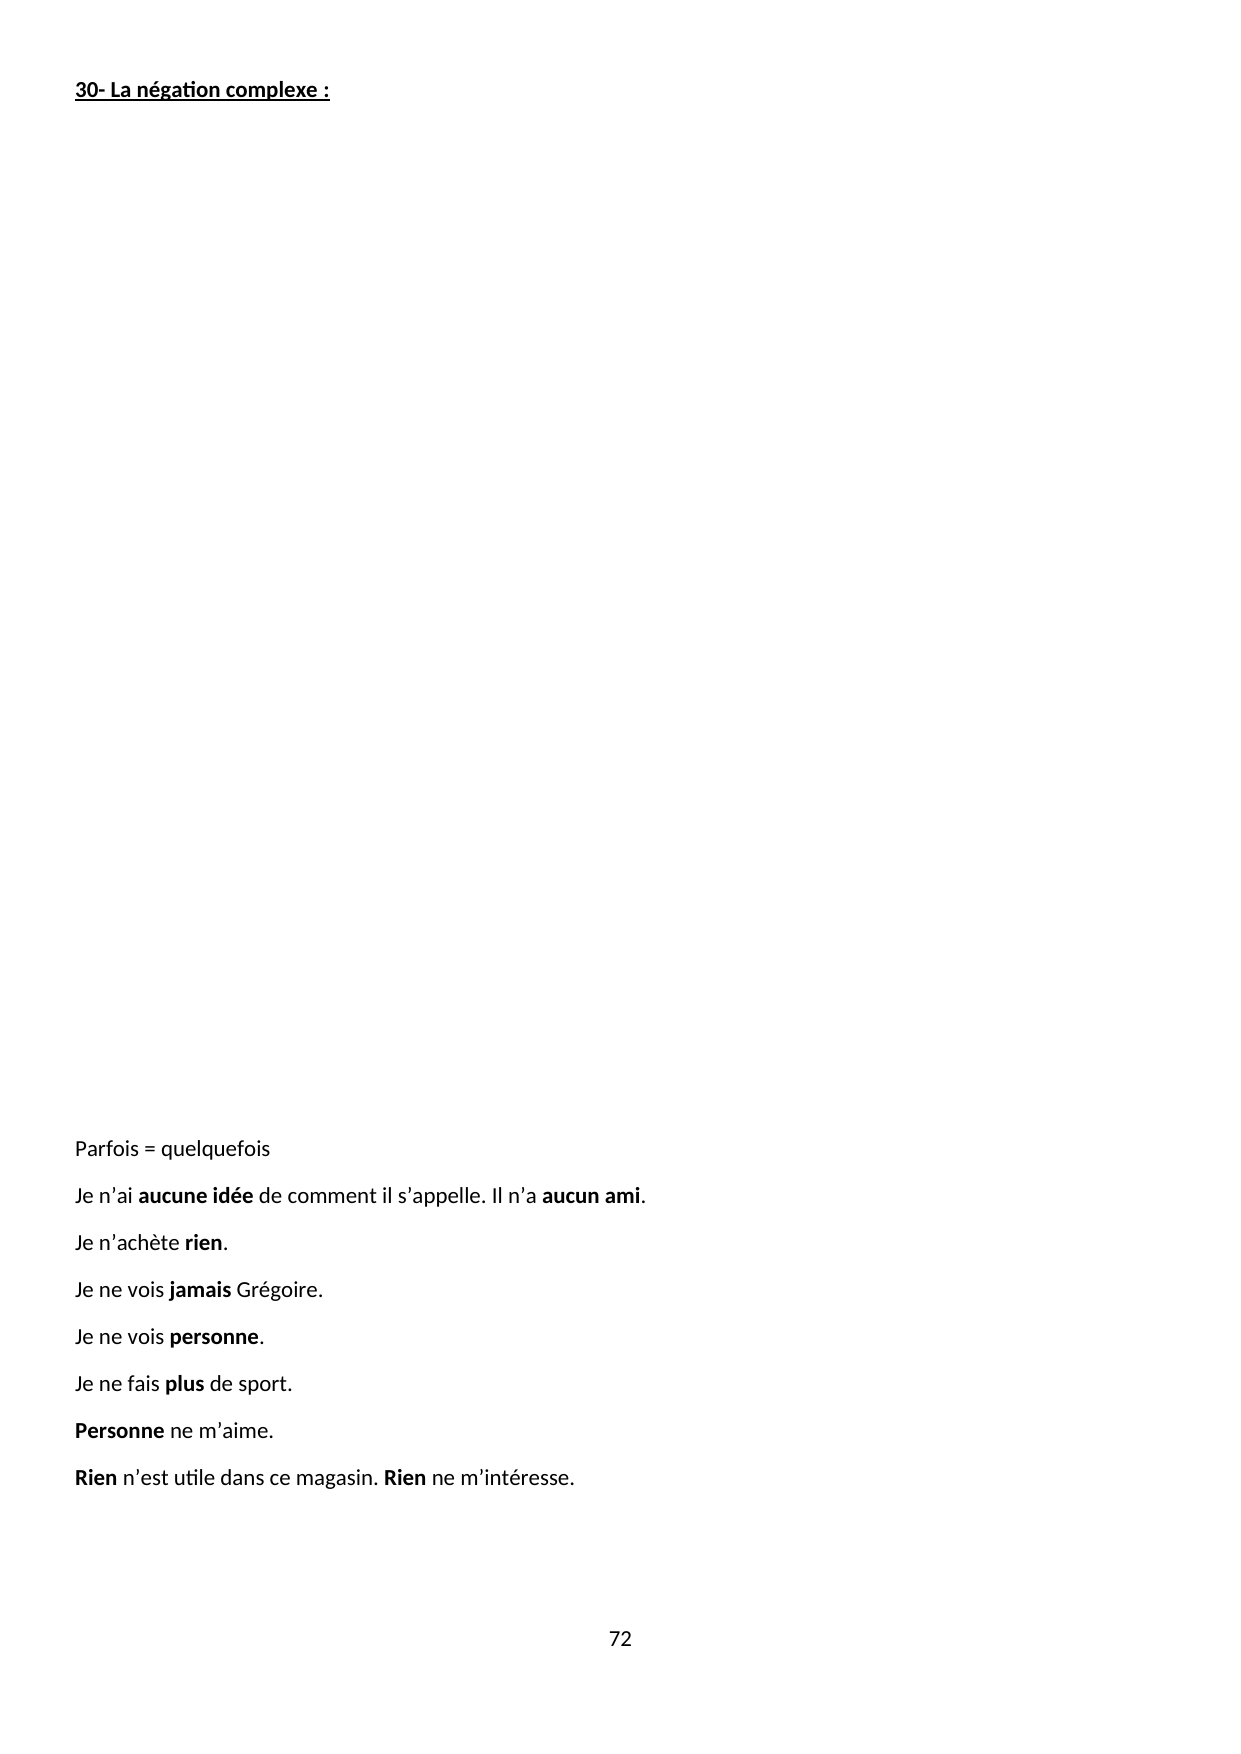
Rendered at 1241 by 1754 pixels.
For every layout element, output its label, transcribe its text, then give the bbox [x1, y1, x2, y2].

text Je ne vois jamais Grégoire. [75, 1275, 1165, 1303]
text Je n’achète rien. [75, 1228, 1165, 1256]
text Rien n’est utile dans ce magasin. Rien ne m’intéresse. [75, 1463, 1165, 1491]
text Je n’ai aucune idée de comment il s’appelle. Il n’a aucun ami. [75, 1181, 1165, 1209]
text Je ne vois personne. [75, 1322, 1165, 1350]
text Personne ne m’aime. [75, 1416, 1165, 1444]
text Parfois = quelquefois [75, 1134, 1165, 1163]
text Je ne fais plus de sport. [75, 1369, 1165, 1397]
text 30- La négation complexe : [75, 75, 1165, 103]
